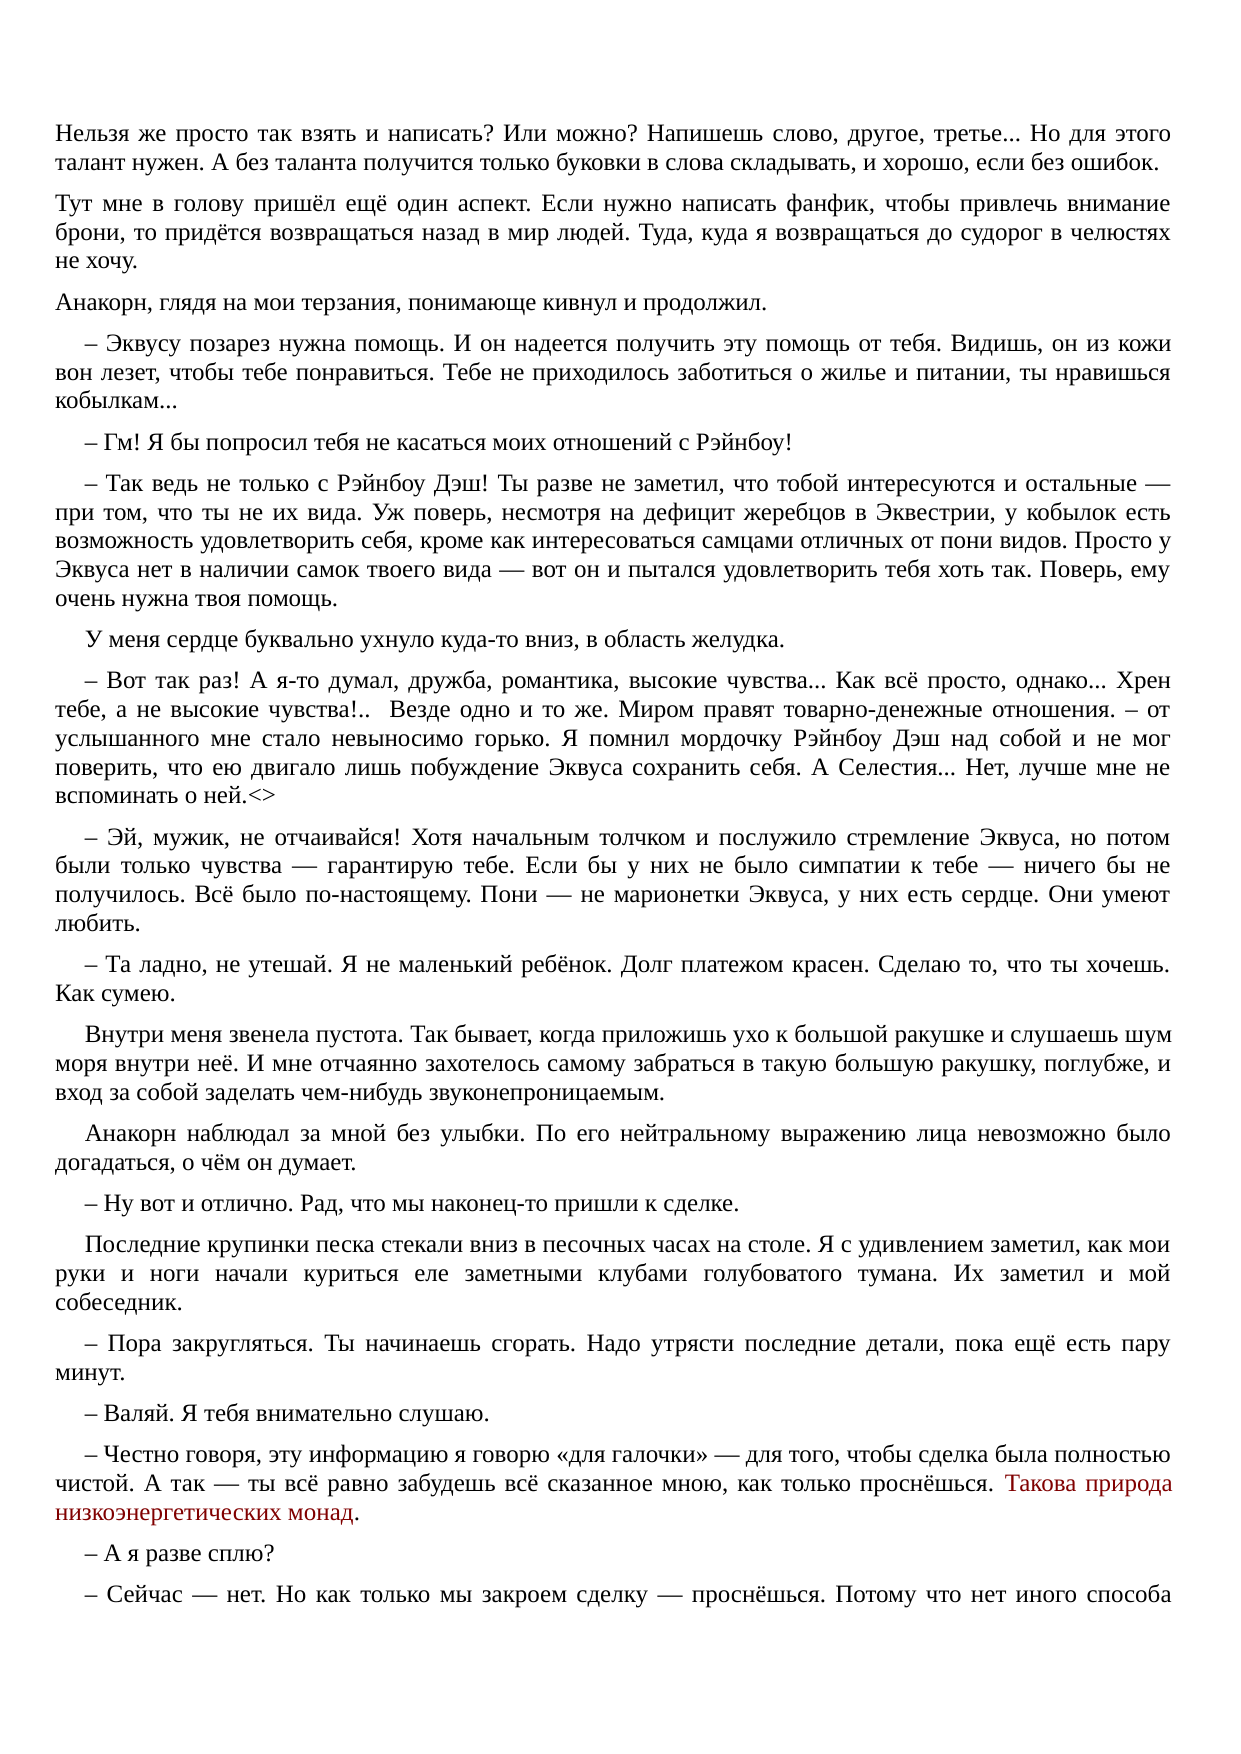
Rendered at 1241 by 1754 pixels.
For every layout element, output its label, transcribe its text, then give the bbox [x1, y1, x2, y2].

text – Пора закругляться. Ты начинаешь сгорать. Надо утрясти последние детали, пока ещё есть пару минут. [55, 1328, 1172, 1386]
text – Вот так раз! А я-то думал, дружба, романтика, высокие чувства... Как всё просто, однако... Хрен тебе, а не высокие чувства!.. Везде одно и то же. Миром правят товарно-денежные отношения. – от услышанного мне стало невыносимо горько. Я помнил мордочку Рэйнбоу Дэш над собой и не мог поверить, что ею двигало лишь побуждение Эквуса сохранить себя. А Селестия... Нет, лучше мне не вспоминать о ней.<> [55, 666, 1172, 809]
text Нельзя же просто так взять и написать? Или можно? Напишешь слово, другое, третье... Но для этого талант нужен. А без таланта получится только буковки в слова складывать, и хорошо, если без ошибок. [55, 118, 1172, 176]
text Внутри меня звенела пустота. Так бывает, когда приложишь ухо к большой ракушке и слушаешь шум моря внутри неё. И мне отчаянно захотелось самому забраться в такую большую ракушку, поглубже, и вход за собой заделать чем-нибудь звуконепроницаемым. [55, 1019, 1172, 1106]
text У меня сердце буквально ухнуло куда-то вниз, в область желудка. [55, 624, 1172, 653]
text – А я разве сплю? [55, 1538, 1172, 1567]
text – Сейчас — нет. Но как только мы закроем сделку — проснёшься. Потому что нет иного способа [55, 1579, 1172, 1608]
text Анакорн, глядя на мои терзания, понимающе кивнул и продолжил. [55, 287, 1172, 316]
text – Ну вот и отлично. Рад, что мы наконец-то пришли к сделке. [55, 1188, 1172, 1217]
text – Валяй. Я тебя внимательно слушаю. [55, 1398, 1172, 1427]
text Анакорн наблюдал за мной без улыбки. По его нейтральному выражению лица невозможно было догадаться, о чём он думает. [55, 1118, 1172, 1176]
text – Гм! Я бы попросил тебя не касаться моих отношений с Рэйнбоу! [55, 427, 1172, 456]
text Последние крупинки песка стекали вниз в песочных часах на столе. Я с удивлением заметил, как мои руки и ноги начали куриться еле заметными клубами голубоватого тумана. Их заметил и мой собеседник. [55, 1229, 1172, 1316]
text – Эквусу позарез нужна помощь. И он надеется получить эту помощь от тебя. Видишь, он из кожи вон лезет, чтобы тебе понравиться. Тебе не приходилось заботиться о жилье и питании, ты нравишься кобылкам... [55, 328, 1172, 414]
text – Так ведь не только с Рэйнбоу Дэш! Ты разве не заметил, что тобой интересуются и остальные — при том, что ты не их вида. Уж поверь, несмотря на дефицит жеребцов в Эквестрии, у кобылок есть возможность удовлетворить себя, кроме как интересоваться самцами отличных от пони видов. Просто у Эквуса нет в наличии самок твоего вида — вот он и пытался удовлетворить тебя хоть так. Поверь, ему очень нужна твоя помощь. [55, 468, 1172, 612]
text Тут мне в голову пришёл ещё один аспект. Если нужно написать фанфик, чтобы привлечь внимание брони, то придётся возвращаться назад в мир людей. Туда, куда я возвращаться до судорог в челюстях не хочу. [55, 188, 1172, 274]
text – Эй, мужик, не отчаивайся! Хотя начальным толчком и послужило стремление Эквуса, но потом были только чувства — гарантирую тебе. Если бы у них не было симпатии к тебе — ничего бы не получилось. Всё было по-настоящему. Пони — не марионетки Эквуса, у них есть сердце. Они умеют любить. [55, 822, 1172, 937]
text – Честно говоря, эту информацию я говорю «для галочки» — для того, чтобы сделка была полностью чистой. А так — ты всё равно забудешь всё сказанное мною, как только проснёшься. Такова природа низкоэнергетических монад. [55, 1439, 1172, 1526]
text – Та ладно, не утешай. Я не маленький ребёнок. Долг платежом красен. Сделаю то, что ты хочешь. Как сумею. [55, 949, 1172, 1007]
